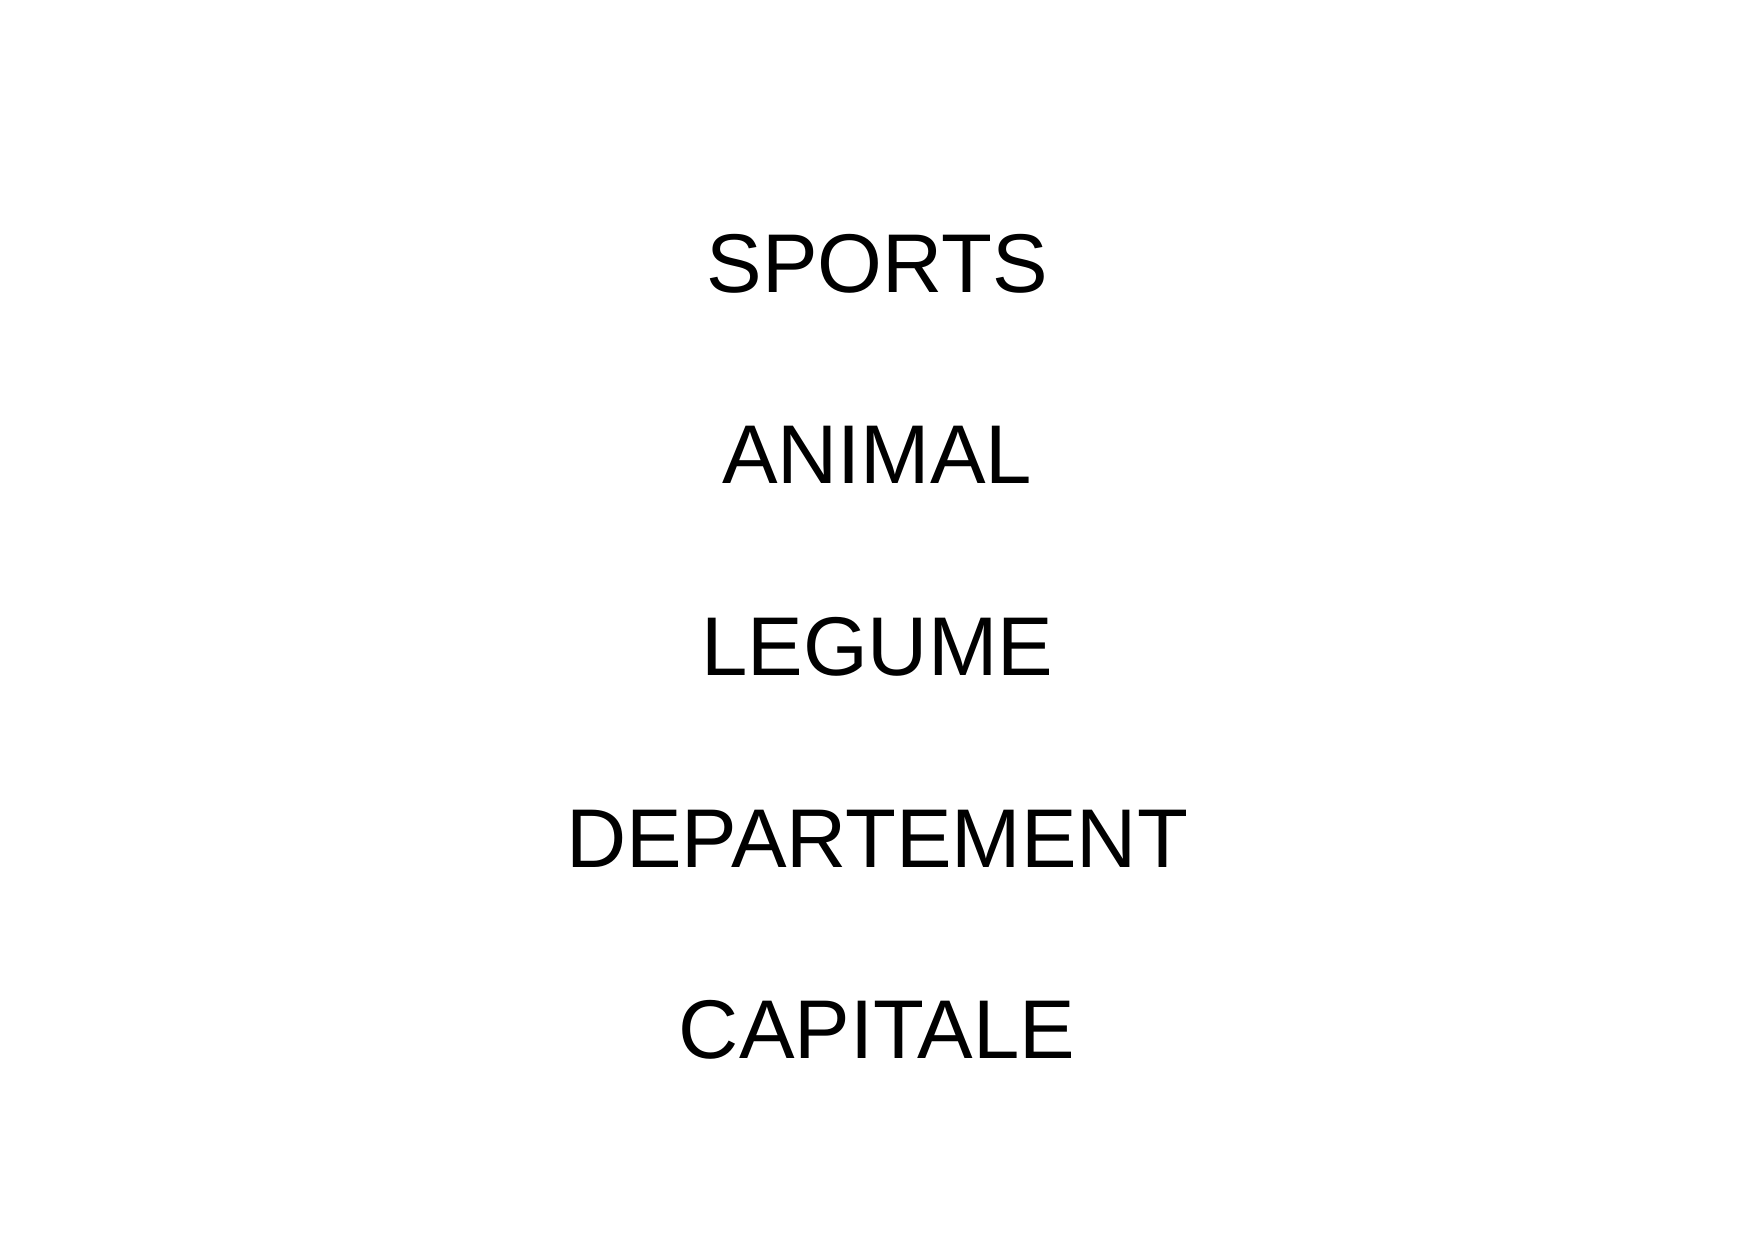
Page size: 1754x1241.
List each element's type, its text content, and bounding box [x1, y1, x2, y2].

text CAPITALE [118, 981, 1636, 1076]
text ANIMAL [118, 406, 1636, 501]
text DEPARTEMENT [118, 789, 1636, 885]
text LEGUME [118, 597, 1636, 693]
text SPORTS [118, 214, 1636, 310]
